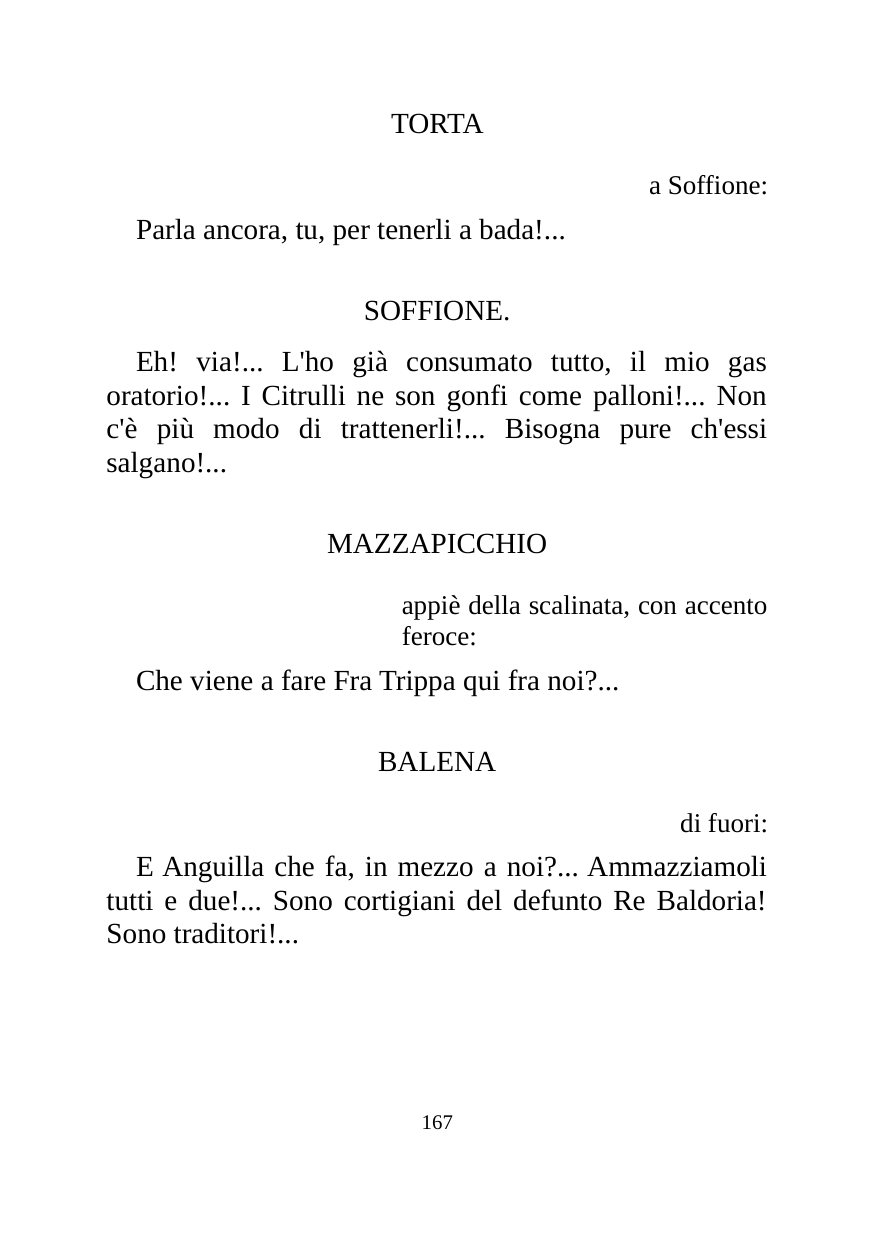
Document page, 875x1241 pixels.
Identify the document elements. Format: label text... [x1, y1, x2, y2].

text Che viene a fare Fra Trippa qui fra noi?... [106, 663, 768, 696]
text MAZZAPICCHIO [106, 526, 768, 559]
text E Anguilla che fa, in mezzo a noi?... Ammazziamoli tutti e due!... Sono cortigiani del defunto Re Baldoria! Sono traditori!... [106, 849, 768, 950]
text di fuori: [402, 807, 768, 838]
text appiè della scalinata, con accento feroce: [402, 589, 768, 651]
text Parla ancora, tu, per tenerli a bada!... [106, 212, 768, 246]
text Eh! via!... L'ho già consumato tutto, il mio gas oratorio!... I Citrulli ne son gonfi come palloni!... Non c'è più modo di trattenerli!... Bisogna pure ch'essi salgano!... [106, 344, 768, 478]
text TORTA [106, 106, 768, 140]
text SOFFIONE. [106, 293, 768, 327]
text a Soffione: [402, 169, 768, 200]
text BALENA [106, 744, 768, 777]
